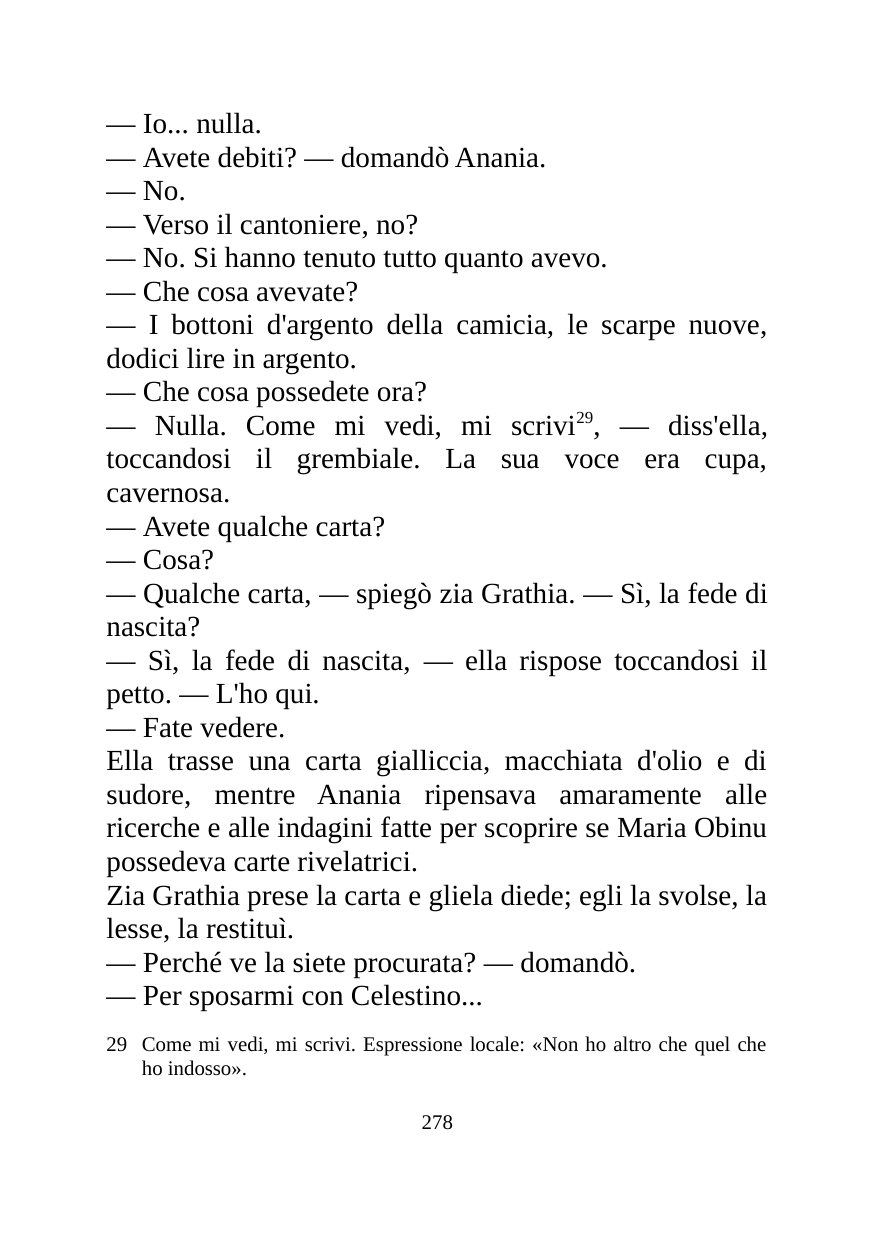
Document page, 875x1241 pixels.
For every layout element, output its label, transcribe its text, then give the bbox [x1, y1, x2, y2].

text Come mi vedi, mi scrivi. Espressione locale: «Non ho altro che quel che ho indosso». [106, 1032, 768, 1080]
text — No. Si hanno tenuto tutto quanto avevo. [106, 240, 768, 274]
text — No. [106, 173, 768, 207]
text — Che cosa avevate? [106, 274, 768, 307]
text — Che cosa possedete ora? [106, 374, 768, 408]
text — Avete qualche carta? [106, 509, 768, 542]
text Ella trasse una carta gialliccia, macchiata d'olio e di sudore, mentre Anania ripensava amaramente alle ricerche e alle indagini fatte per scoprire se Maria Obinu possedeva carte rivelatrici. [106, 743, 768, 878]
text — Avete debiti? — domandò Anania. [106, 140, 768, 173]
text Zia Grathia prese la carta e gliela diede; egli la svolse, la lesse, la restituì. [106, 878, 768, 945]
text — Nulla. Come mi vedi, mi scrivi, — diss'ella, toccandosi il grembiale. La sua voce era cupa, cavernosa. [106, 408, 768, 509]
text — Sì, la fede di nascita, — ella rispose toccandosi il petto. — L'ho qui. [106, 643, 768, 710]
text — Io... nulla. [106, 106, 768, 140]
text — Perché ve la siete procurata? — domandò. [106, 945, 768, 978]
text — Verso il cantoniere, no? [106, 207, 768, 240]
text — Qualche carta, — spiegò zia Grathia. — Sì, la fede di nascita? [106, 576, 768, 643]
text — I bottoni d'argento della camicia, le scarpe nuove, dodici lire in argento. [106, 307, 768, 374]
text — Fate vedere. [106, 710, 768, 743]
text — Per sposarmi con Celestino... [106, 978, 768, 1012]
text — Cosa? [106, 542, 768, 576]
